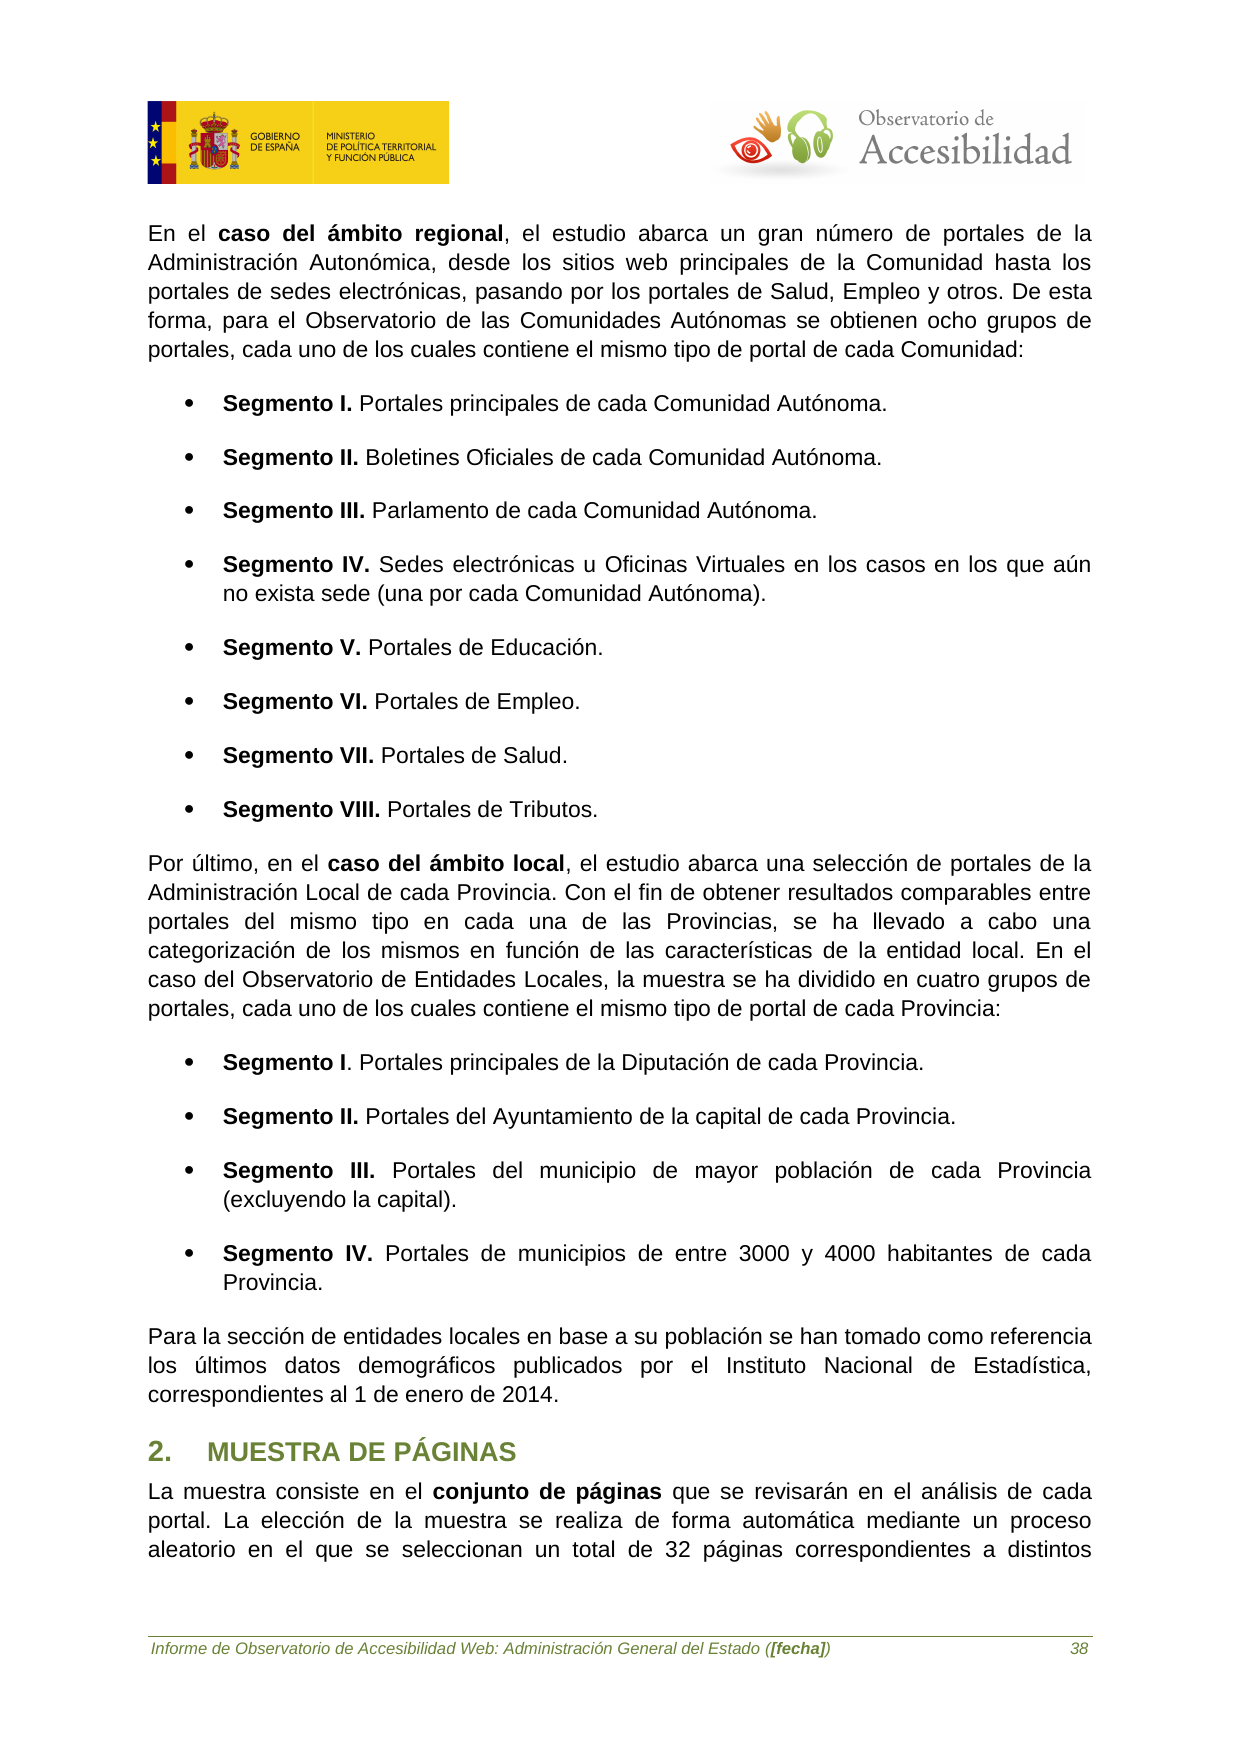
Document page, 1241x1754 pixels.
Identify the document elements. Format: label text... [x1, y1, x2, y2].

picture [147, 101, 450, 184]
picture [710, 101, 1086, 184]
list Segmento VIII. Portales de Tributos. [185, 796, 1092, 822]
list Segmento III. Portales del municipio de mayor población de cada Provincia (excluyendo la capital). [185, 1157, 1092, 1212]
list Segmento IV. Portales de municipios de entre 3000 y 4000 habitantes de cada Provincia. [185, 1240, 1092, 1295]
list Segmento II. Boletines Oficiales de cada Comunidad Autónoma. [185, 443, 1092, 470]
list Segmento VI. Portales de Empleo. [185, 688, 1092, 714]
text La muestra consiste en el conjunto de páginas que se revisarán en el análisis de cada portal. La elección de la muestra se realiza de forma automática mediante un proceso aleatorio en el que se seleccionan un total de 32 páginas correspondientes a distintos [148, 1478, 1092, 1562]
text Por último, en el caso del ámbito local, el estudio abarca una selección de portales de la Administración Local de cada Provincia. Con el fin de obtener resultados comparables entre portales del mismo tipo en cada una de las Provincias, se ha llevado a cabo una categorización de los mismos en función de las características de la entidad local. En el caso del Observatorio de Entidades Locales, la muestra se ha dividido en cuatro grupos de portales, cada uno de los cuales contiene el mismo tipo de portal de cada Provincia: [148, 850, 1092, 1021]
list Segmento I. Portales principales de la Diputación de cada Provincia. [185, 1049, 1092, 1075]
list Segmento III. Parlamento de cada Comunidad Autónoma. [185, 497, 1092, 524]
subtitle Muestra de páginas [148, 1434, 1092, 1468]
list Segmento I. Portales principales de cada Comunidad Autónoma. [185, 389, 1092, 416]
list Segmento VII. Portales de Salud. [185, 742, 1092, 768]
list Segmento II. Portales del Ayuntamiento de la capital de cada Provincia. [185, 1103, 1092, 1129]
list Segmento IV. Sedes electrónicas u Oficinas Virtuales en los casos en los que aún no exista sede (una por cada Comunidad Autónoma). [185, 551, 1092, 607]
text Para la sección de entidades locales en base a su población se han tomado como referencia los últimos datos demográficos publicados por el Instituto Nacional de Estadística, correspondientes al 1 de enero de 2014. [148, 1323, 1092, 1407]
list Segmento V. Portales de Educación. [185, 634, 1092, 661]
text En el caso del ámbito regional, el estudio abarca un gran número de portales de la Administración Autonómica, desde los sitios web principales de la Comunidad hasta los portales de sedes electrónicas, pasando por los portales de Salud, Empleo y otros. De esta forma, para el Observatorio de las Comunidades Autónomas se obtienen ocho grupos de portales, cada uno de los cuales contiene el mismo tipo de portal de cada Comunidad: [148, 220, 1092, 362]
